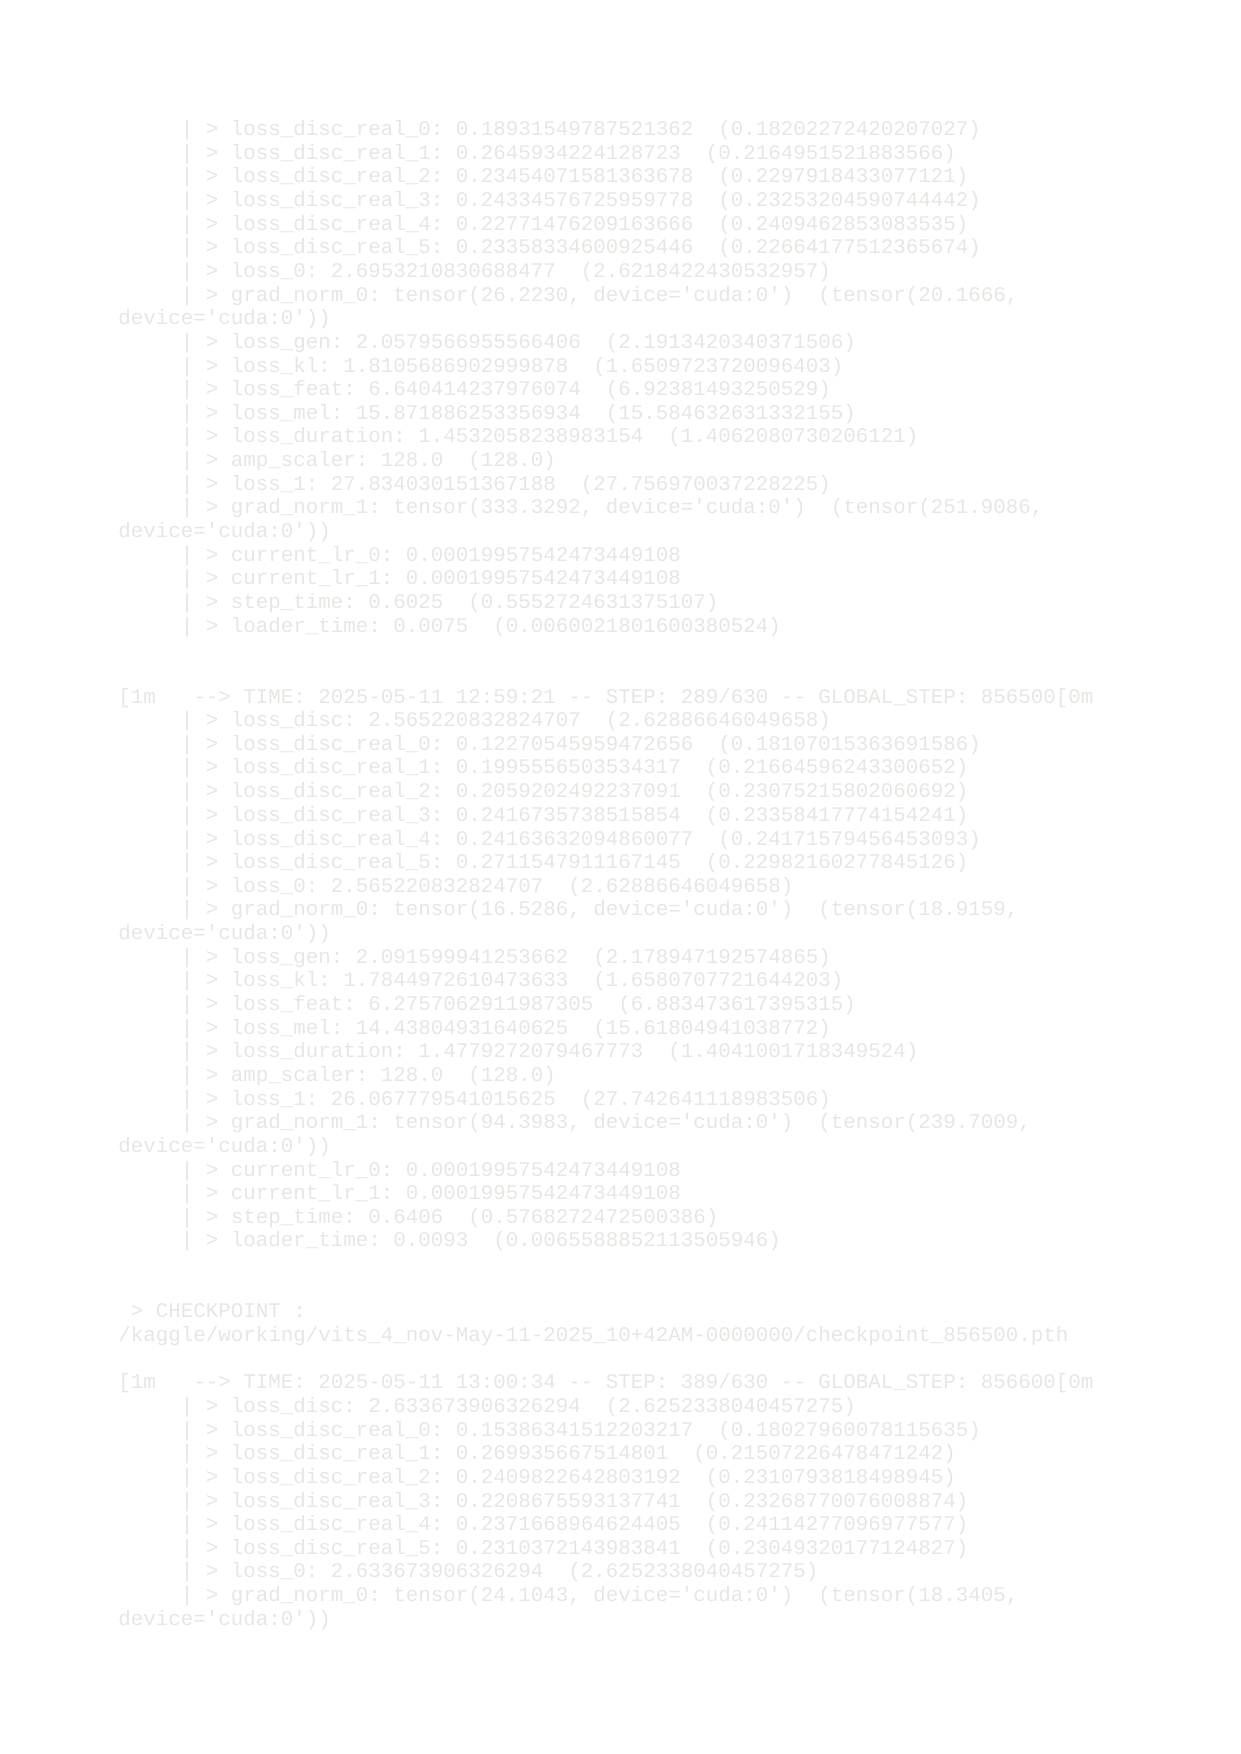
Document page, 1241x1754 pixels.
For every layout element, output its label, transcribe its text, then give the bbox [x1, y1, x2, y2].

text | > loss_kl: 1.7844972610473633 (1.6580707721644203) [118, 969, 1122, 993]
text | > grad_norm_1: tensor(94.3983, device='cuda:0') (tensor(239.7009, device='cuda:0')) [118, 1111, 1122, 1158]
text | > loss_disc_real_5: 0.23358334600925446 (0.22664177512365674) [118, 236, 1122, 260]
text | > loss_gen: 2.0579566955566406 (2.1913420340371506) [118, 331, 1122, 354]
text | > loss_disc_real_1: 0.1995556503534317 (0.21664596243300652) [118, 757, 1122, 780]
text | > loss_disc_real_2: 0.2409822642803192 (0.2310793818498945) [118, 1466, 1122, 1489]
text | > loss_feat: 6.640414237976074 (6.92381493250529) [118, 378, 1122, 402]
text | > loader_time: 0.0075 (0.0060021801600380524) [118, 615, 1122, 638]
text | > loss_disc: 2.633673906326294 (2.6252338040457275) [118, 1395, 1122, 1419]
text > CHECKPOINT : /kaggle/working/vits_4_nov-May-11-2025_10+42AM-0000000/checkpoint_856500.pth [118, 1300, 1122, 1348]
text | > amp_scaler: 128.0 (128.0) [118, 1064, 1122, 1088]
text | > current_lr_0: 0.00019957542473449108 [118, 1158, 1122, 1182]
text | > loss_disc_real_2: 0.23454071581363678 (0.2297918433077121) [118, 165, 1122, 189]
text | > loss_disc_real_3: 0.2208675593137741 (0.23268770076008874) [118, 1489, 1122, 1513]
text | > loss_disc_real_4: 0.24163632094860077 (0.24171579456453093) [118, 827, 1122, 851]
text [1m --> TIME: 2025-05-11 13:00:34 -- STEP: 389/630 -- GLOBAL_STEP: 856600[0m [118, 1371, 1122, 1395]
text | > loss_disc_real_5: 0.2711547911167145 (0.22982160277845126) [118, 851, 1122, 875]
text | > loss_0: 2.6953210830688477 (2.6218422430532957) [118, 260, 1122, 284]
text | > grad_norm_1: tensor(333.3292, device='cuda:0') (tensor(251.9086, device='cuda:0')) [118, 496, 1122, 544]
text | > loss_kl: 1.8105686902999878 (1.6509723720096403) [118, 354, 1122, 378]
text | > loss_disc_real_1: 0.269935667514801 (0.21507226478471242) [118, 1442, 1122, 1466]
text | > loss_disc_real_0: 0.15386341512203217 (0.18027960078115635) [118, 1419, 1122, 1442]
text | > loss_mel: 14.43804931640625 (15.61804941038772) [118, 1017, 1122, 1040]
text | > loss_disc_real_2: 0.2059202492237091 (0.23075215802060692) [118, 780, 1122, 804]
text | > loss_disc_real_0: 0.18931549787521362 (0.18202272420207027) [118, 118, 1122, 142]
text [1m --> TIME: 2025-05-11 12:59:21 -- STEP: 289/630 -- GLOBAL_STEP: 856500[0m [118, 686, 1122, 709]
text | > loss_disc_real_3: 0.24334576725959778 (0.23253204590744442) [118, 189, 1122, 213]
text | > loss_duration: 1.4779272079467773 (1.4041001718349524) [118, 1040, 1122, 1064]
text | > current_lr_0: 0.00019957542473449108 [118, 544, 1122, 567]
text | > loss_feat: 6.2757062911987305 (6.883473617395315) [118, 993, 1122, 1017]
text | > grad_norm_0: tensor(26.2230, device='cuda:0') (tensor(20.1666, device='cuda:0')) [118, 284, 1122, 331]
text | > loss_mel: 15.871886253356934 (15.584632631332155) [118, 402, 1122, 426]
text | > current_lr_1: 0.00019957542473449108 [118, 567, 1122, 591]
text | > loss_1: 26.067779541015625 (27.742641118983506) [118, 1088, 1122, 1111]
text | > loss_disc_real_4: 0.2371668964624405 (0.24114277096977577) [118, 1513, 1122, 1537]
text | > loss_disc_real_0: 0.12270545959472656 (0.18107015363691586) [118, 733, 1122, 757]
text | > loss_disc_real_5: 0.2310372143983841 (0.23049320177124827) [118, 1537, 1122, 1561]
text | > loss_duration: 1.4532058238983154 (1.4062080730206121) [118, 426, 1122, 449]
text | > loss_disc: 2.565220832824707 (2.62886646049658) [118, 709, 1122, 733]
text | > loss_0: 2.633673906326294 (2.6252338040457275) [118, 1561, 1122, 1584]
text | > step_time: 0.6025 (0.5552724631375107) [118, 591, 1122, 615]
text | > grad_norm_0: tensor(24.1043, device='cuda:0') (tensor(18.3405, device='cuda:0')) [118, 1584, 1122, 1631]
text | > loss_disc_real_4: 0.22771476209163666 (0.2409462853083535) [118, 213, 1122, 236]
text | > amp_scaler: 128.0 (128.0) [118, 449, 1122, 473]
text | > loader_time: 0.0093 (0.0065588852113505946) [118, 1229, 1122, 1253]
text | > loss_disc_real_3: 0.2416735738515854 (0.23358417774154241) [118, 804, 1122, 827]
text | > loss_0: 2.565220832824707 (2.62886646049658) [118, 875, 1122, 898]
text | > step_time: 0.6406 (0.5768272472500386) [118, 1206, 1122, 1229]
text | > grad_norm_0: tensor(16.5286, device='cuda:0') (tensor(18.9159, device='cuda:0')) [118, 898, 1122, 946]
text | > loss_disc_real_1: 0.2645934224128723 (0.2164951521883566) [118, 142, 1122, 165]
text | > current_lr_1: 0.00019957542473449108 [118, 1182, 1122, 1206]
text | > loss_1: 27.834030151367188 (27.756970037228225) [118, 473, 1122, 496]
text | > loss_gen: 2.091599941253662 (2.178947192574865) [118, 946, 1122, 969]
